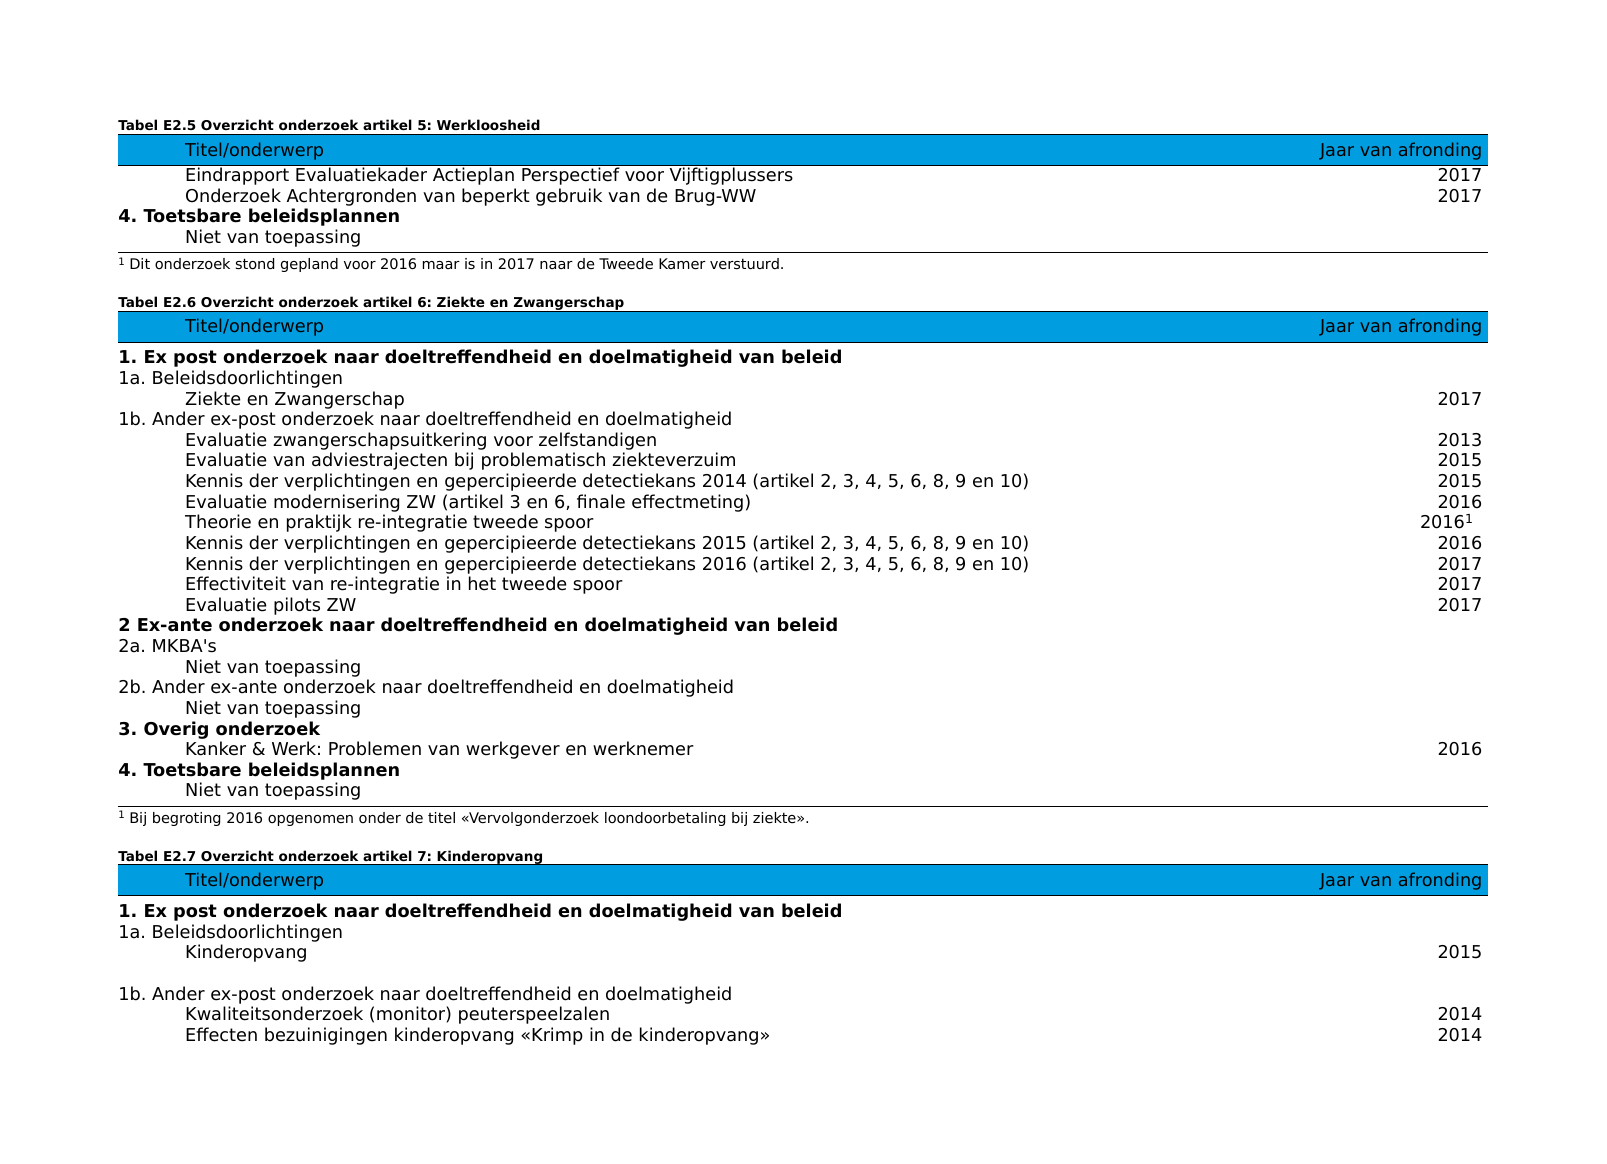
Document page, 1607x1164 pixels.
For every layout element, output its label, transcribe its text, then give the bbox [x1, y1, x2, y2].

table_cell [1269, 206, 1488, 227]
table_cell 2016 [1269, 739, 1488, 760]
table_cell 2b. Ander ex-ante onderzoek naar doeltreffendheid en doelmatigheid [118, 677, 1269, 698]
table_cell 1. Ex post onderzoek naar doeltreffendheid en doelmatigheid van beleid [118, 896, 1269, 922]
table_cell Jaar van afronding [1269, 865, 1488, 895]
table_cell 2016 [1269, 492, 1488, 512]
table_cell [118, 942, 179, 963]
table_cell 2017 [1269, 166, 1488, 186]
table_cell [1269, 368, 1488, 388]
table_cell [1269, 760, 1488, 780]
table_header Tabel E2.7 Overzicht onderzoek artikel 7: Kinderopvang [118, 849, 1488, 864]
table_cell Onderzoek Achtergronden van beperkt gebruik van de Brug-WW [179, 186, 1269, 206]
table_cell [118, 312, 179, 342]
table_cell [1269, 719, 1488, 739]
table_cell [1269, 698, 1488, 718]
table_cell [118, 186, 179, 206]
table_cell [118, 554, 179, 574]
table_cell Evaluatie modernisering ZW (artikel 3 en 6, finale effectmeting) [179, 492, 1269, 512]
table_cell [118, 135, 179, 165]
table_cell 1 Dit onderzoek stond gepland voor 2016 maar is in 2017 naar de Tweede Kamer verstuurd. [118, 253, 1488, 273]
table_cell [1269, 780, 1488, 806]
table_cell Kennis der verplichtingen en gepercipieerde detectiekans 2014 (artikel 2, 3, 4, 5, 6, 8, 9 en 10) [179, 471, 1269, 492]
table_cell 20161 [1269, 512, 1488, 533]
table_cell 1. Ex post onderzoek naar doeltreffendheid en doelmatigheid van beleid [118, 343, 1269, 368]
table_cell 2015 [1269, 450, 1488, 471]
table_cell [118, 492, 179, 512]
table_cell [118, 512, 179, 533]
table_cell [118, 227, 179, 252]
table_cell [118, 698, 179, 718]
table_cell [1269, 227, 1488, 252]
table_cell Niet van toepassing [179, 780, 1269, 806]
table_cell [118, 963, 179, 983]
table_cell Jaar van afronding [1269, 312, 1488, 342]
table_cell 1b. Ander ex-post onderzoek naar doeltreffendheid en doelmatigheid [118, 984, 1269, 1004]
table_cell [1269, 677, 1488, 698]
table_cell [1269, 963, 1488, 983]
table_cell 2a. MKBA's [118, 636, 1269, 657]
table_cell [118, 595, 179, 615]
table_cell 2017 [1269, 186, 1488, 206]
table_cell 4. Toetsbare beleidsplannen [118, 206, 1269, 227]
table_cell [118, 471, 179, 492]
table_cell [118, 1025, 179, 1045]
table_cell Kinderopvang [179, 942, 1269, 963]
table_cell Kennis der verplichtingen en gepercipieerde detectiekans 2016 (artikel 2, 3, 4, 5, 6, 8, 9 en 10) [179, 554, 1269, 574]
table_cell [118, 865, 179, 895]
table_cell 2013 [1269, 430, 1488, 450]
table_cell [1269, 984, 1488, 1004]
table_cell 4. Toetsbare beleidsplannen [118, 760, 1269, 780]
table_cell Effecten bezuinigingen kinderopvang «Krimp in de kinderopvang» [179, 1025, 1269, 1045]
table_cell 2017 [1269, 389, 1488, 409]
table_cell Evaluatie zwangerschapsuitkering voor zelfstandigen [179, 430, 1269, 450]
table_cell [118, 166, 179, 186]
table_cell [1269, 615, 1488, 636]
table_cell [1269, 343, 1488, 368]
table_cell [118, 574, 179, 595]
table_cell Titel/onderwerp [179, 135, 1269, 165]
table_cell Titel/onderwerp [179, 312, 1269, 342]
table_cell 1 Bij begroting 2016 opgenomen onder de titel «Vervolgonderzoek loondoorbetaling bij ziekte». [118, 807, 1488, 827]
table_cell Kwaliteitsonderzoek (monitor) peuterspeelzalen [179, 1004, 1269, 1025]
table_cell 1a. Beleidsdoorlichtingen [118, 368, 1269, 388]
table_cell [118, 1004, 179, 1025]
table_cell Titel/onderwerp [179, 865, 1269, 895]
table_cell Theorie en praktijk re-integratie tweede spoor [179, 512, 1269, 533]
table_cell [1269, 896, 1488, 922]
table_cell [1269, 409, 1488, 430]
table_cell Eindrapport Evaluatiekader Actieplan Perspectief voor Vijftigplussers [179, 166, 1269, 186]
table_cell [118, 533, 179, 553]
table_cell [118, 739, 179, 760]
table_cell 2015 [1269, 471, 1488, 492]
table_cell [1269, 922, 1488, 942]
table_cell Ziekte en Zwangerschap [179, 389, 1269, 409]
table_cell [118, 430, 179, 450]
table_cell 1b. Ander ex-post onderzoek naar doeltreffendheid en doelmatigheid [118, 409, 1269, 430]
table_cell Effectiviteit van re-integratie in het tweede spoor [179, 574, 1269, 595]
table_header Tabel E2.6 Overzicht onderzoek artikel 6: Ziekte en Zwangerschap [118, 295, 1488, 311]
table_cell Evaluatie pilots ZW [179, 595, 1269, 615]
table_cell [1269, 636, 1488, 657]
table_cell 2014 [1269, 1025, 1488, 1045]
table_header Tabel E2.5 Overzicht onderzoek artikel 5: Werkloosheid [118, 118, 1488, 134]
table_cell Kennis der verplichtingen en gepercipieerde detectiekans 2015 (artikel 2, 3, 4, 5, 6, 8, 9 en 10) [179, 533, 1269, 553]
table_cell [179, 963, 1269, 983]
table_cell Niet van toepassing [179, 227, 1269, 252]
table_cell 1a. Beleidsdoorlichtingen [118, 922, 1269, 942]
table_cell 2 Ex-ante onderzoek naar doeltreffendheid en doelmatigheid van beleid [118, 615, 1269, 636]
table_cell 3. Overig onderzoek [118, 719, 1269, 739]
table_cell Niet van toepassing [179, 657, 1269, 677]
table_cell 2017 [1269, 554, 1488, 574]
table_cell 2017 [1269, 595, 1488, 615]
table_cell Evaluatie van adviestrajecten bij problematisch ziekteverzuim [179, 450, 1269, 471]
table_cell Kanker & Werk: Problemen van werkgever en werknemer [179, 739, 1269, 760]
table_cell [118, 450, 179, 471]
table_cell Niet van toepassing [179, 698, 1269, 718]
table_cell 2017 [1269, 574, 1488, 595]
table_cell 2014 [1269, 1004, 1488, 1025]
table_cell [1269, 657, 1488, 677]
table_cell [118, 389, 179, 409]
table_cell [118, 780, 179, 806]
table_cell Jaar van afronding [1269, 135, 1488, 165]
table_cell 2016 [1269, 533, 1488, 553]
table_cell 2015 [1269, 942, 1488, 963]
table_cell [118, 657, 179, 677]
